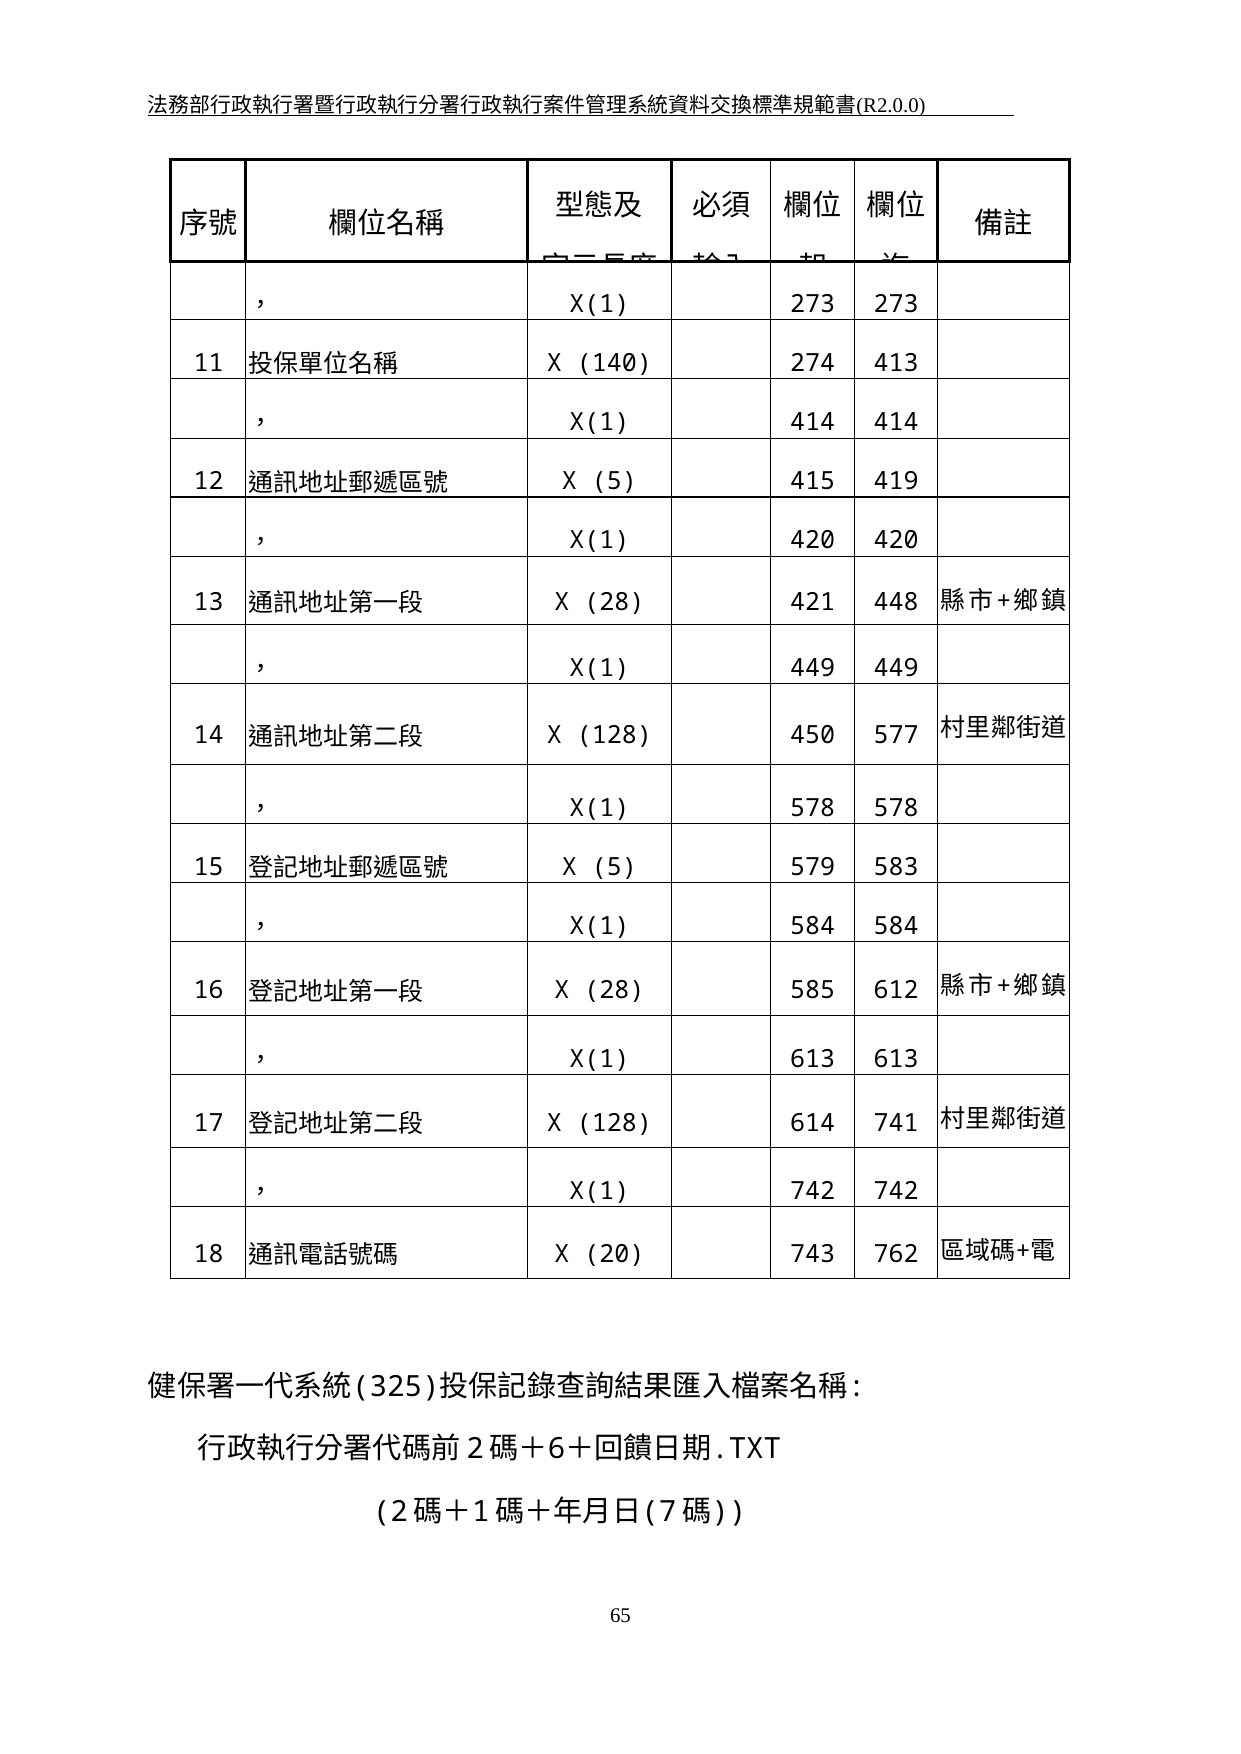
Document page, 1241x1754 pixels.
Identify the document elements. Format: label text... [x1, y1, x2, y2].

table_cell 413 [855, 320, 937, 378]
table_cell 15 [171, 824, 245, 882]
table_cell 420 [855, 498, 937, 556]
table_cell X(1) [528, 625, 671, 683]
table_cell 421 [771, 557, 854, 624]
table_cell [171, 1148, 245, 1206]
table_cell X (128) [528, 1075, 671, 1147]
table_cell X (28) [528, 557, 671, 624]
table_cell ， [246, 379, 527, 437]
table_cell [171, 765, 245, 823]
table_cell 420 [771, 498, 854, 556]
table_header 序號 [172, 161, 244, 260]
table_cell 登記地址郵遞區號 [246, 824, 527, 882]
table_cell 通訊地址第二段 [246, 684, 527, 764]
table_cell 449 [855, 625, 937, 683]
table_cell X(1) [528, 765, 671, 823]
table_header 備註 [939, 161, 1068, 260]
table_cell 415 [771, 439, 854, 496]
table_cell [938, 625, 1069, 683]
table_cell 577 [855, 684, 937, 764]
table_cell [171, 379, 245, 437]
table_cell [938, 824, 1069, 882]
table_cell 13 [171, 557, 245, 624]
table_cell 12 [171, 439, 245, 496]
table_cell 742 [771, 1148, 854, 1206]
table_cell X (28) [528, 942, 671, 1015]
table_cell 578 [855, 765, 937, 823]
table_cell 274 [771, 320, 854, 378]
table_cell ， [246, 625, 527, 683]
table_cell 273 [771, 263, 854, 319]
table_cell 村里鄰街道門牌地址 [938, 1075, 1069, 1147]
table_cell 448 [855, 557, 937, 624]
table_cell [171, 625, 245, 683]
table_cell ， [246, 883, 527, 941]
table_cell [171, 883, 245, 941]
table_cell [672, 765, 770, 823]
table_cell [672, 439, 770, 496]
table_cell X(1) [528, 1016, 671, 1074]
table_cell 273 [855, 263, 937, 319]
text 行政執行分署代碼前2碼＋6＋回饋日期.TXT [148, 1404, 1092, 1467]
table_cell 742 [855, 1148, 937, 1206]
table_cell [938, 379, 1069, 437]
table_cell [672, 263, 770, 319]
table_cell [672, 684, 770, 764]
table_cell [672, 1016, 770, 1074]
table_header 必須 輸入 [673, 161, 770, 260]
table_cell [938, 1016, 1069, 1074]
table_cell 縣市+鄉鎮市區 [938, 942, 1069, 1015]
table_cell X (140) [528, 320, 671, 378]
table_cell 612 [855, 942, 937, 1015]
table_cell [672, 557, 770, 624]
table_cell ， [246, 263, 527, 319]
table_header 欄位 迄 [855, 161, 936, 260]
table_cell 通訊電話號碼 [246, 1207, 527, 1278]
table_cell 584 [771, 883, 854, 941]
table_cell ， [246, 765, 527, 823]
table_cell X(1) [528, 1148, 671, 1206]
table_cell 583 [855, 824, 937, 882]
table_cell [171, 263, 245, 319]
table_cell 578 [771, 765, 854, 823]
table_cell 743 [771, 1207, 854, 1278]
table_cell 投保單位名稱 [246, 320, 527, 378]
table_cell [672, 379, 770, 437]
table_header 欄位 起 [771, 161, 854, 260]
table_cell X (128) [528, 684, 671, 764]
table_cell X(1) [528, 498, 671, 556]
table_cell [672, 942, 770, 1015]
text 健保署一代系統(325)投保記錄查詢結果匯入檔案名稱: [148, 1342, 1092, 1404]
table_cell ， [246, 1016, 527, 1074]
table_cell 741 [855, 1075, 937, 1147]
table_cell [171, 498, 245, 556]
table_cell 584 [855, 883, 937, 941]
table_cell 614 [771, 1075, 854, 1147]
table_cell 通訊地址郵遞區號 [246, 439, 527, 496]
table_cell [938, 320, 1069, 378]
table_cell 613 [855, 1016, 937, 1074]
table_cell 登記地址第二段 [246, 1075, 527, 1147]
table_cell [938, 883, 1069, 941]
table_cell [672, 498, 770, 556]
table_cell X (5) [528, 824, 671, 882]
table_cell 414 [855, 379, 937, 437]
table_cell [672, 1207, 770, 1278]
table_cell 613 [771, 1016, 854, 1074]
table_cell [672, 320, 770, 378]
table_cell 579 [771, 824, 854, 882]
table_cell X(1) [528, 263, 671, 319]
table_cell 585 [771, 942, 854, 1015]
table_header 型態及 字元長度 [529, 161, 670, 260]
table_cell 414 [771, 379, 854, 437]
table_cell 762 [855, 1207, 937, 1278]
table_cell [672, 1148, 770, 1206]
table_cell [938, 1148, 1069, 1206]
table_cell 村里鄰街道門牌地址 [938, 684, 1069, 764]
table_cell 登記地址第一段 [246, 942, 527, 1015]
table_cell 縣市+鄉鎮市區 [938, 557, 1069, 624]
table_cell X(1) [528, 379, 671, 437]
table_cell 17 [171, 1075, 245, 1147]
table_cell 450 [771, 684, 854, 764]
table_cell 11 [171, 320, 245, 378]
table_cell [171, 1016, 245, 1074]
table_cell [672, 883, 770, 941]
text (2碼＋1碼＋年月日(7碼)) [373, 1467, 1092, 1529]
table_cell [938, 439, 1069, 496]
table_cell 419 [855, 439, 937, 496]
table_cell [938, 765, 1069, 823]
table_cell [938, 263, 1069, 319]
table_cell [938, 498, 1069, 556]
table_cell [672, 824, 770, 882]
table_cell 18 [171, 1207, 245, 1278]
table_cell ， [246, 1148, 527, 1206]
table_cell 449 [771, 625, 854, 683]
table_header 欄位名稱 [247, 161, 526, 260]
table_cell X (20) [528, 1207, 671, 1278]
table_cell [672, 1075, 770, 1147]
table_cell X (5) [528, 439, 671, 496]
table_cell 通訊地址第一段 [246, 557, 527, 624]
table_cell 14 [171, 684, 245, 764]
table_cell 16 [171, 942, 245, 1015]
table_cell 區域碼+電話+分機 [938, 1207, 1069, 1278]
table_cell ， [246, 498, 527, 556]
table_cell X(1) [528, 883, 671, 941]
table_cell [672, 625, 770, 683]
